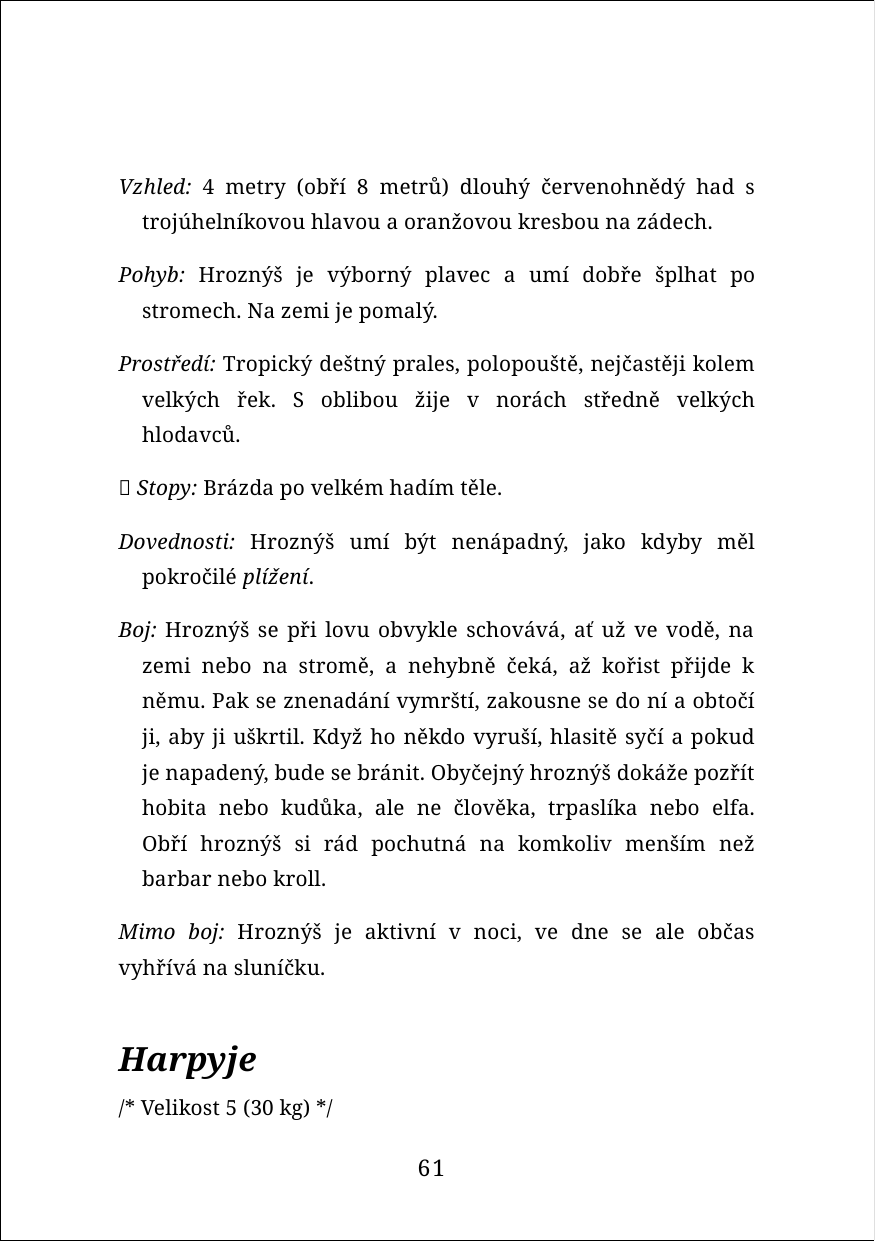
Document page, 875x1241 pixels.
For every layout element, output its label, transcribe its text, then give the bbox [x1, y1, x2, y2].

text Dovednosti: Hroznýš umí být nenápadný, jako kdyby měl pokročilé plížení. [118, 527, 756, 591]
text Vzhled: 4 metry (obří 8 metrů) dlouhý červenohnědý had s trojúhelníkovou hlavou a oranžovou kresbou na zádech. [118, 172, 756, 236]
text Mimo boj: Hroznýš je aktivní v noci, ve dne se ale občas vyhřívá na sluníčku. [118, 917, 756, 981]
subtitle Harpyje [118, 1036, 756, 1081]
text Pohyb: Hroznýš je výborný plavec a umí dobře šplhat po stromech. Na zemi je pomalý. [118, 261, 756, 324]
text Prostředí: Tropický deštný prales, polopouště, nejčastěji kolem velkých řek. S oblibou žije v norách středně velkých hlodavců. [118, 349, 756, 449]
text Boj: Hroznýš se při lovu obvykle schovává, ať už ve vodě, na zemi nebo na stromě, a nehybně čeká, až kořist přijde k němu. Pak se znenadání vymrští, zakousne se do ní a obtočí ji, aby ji uškrtil. Když ho někdo vyruší, hlasitě syčí a pokud je napadený, bude se bránit. Obyčejný hroznýš dokáže pozřít hobita nebo kudůka, ale ne člověka, trpaslíka nebo elfa. Obří hroznýš si rád pochutná na komkoliv menším než barbar nebo kroll. [118, 616, 756, 893]
text /* Velikost 5 (30 kg) */ [118, 1093, 756, 1121]
text 👣 Stopy: Brázda po velkém hadím těle. [118, 473, 756, 502]
